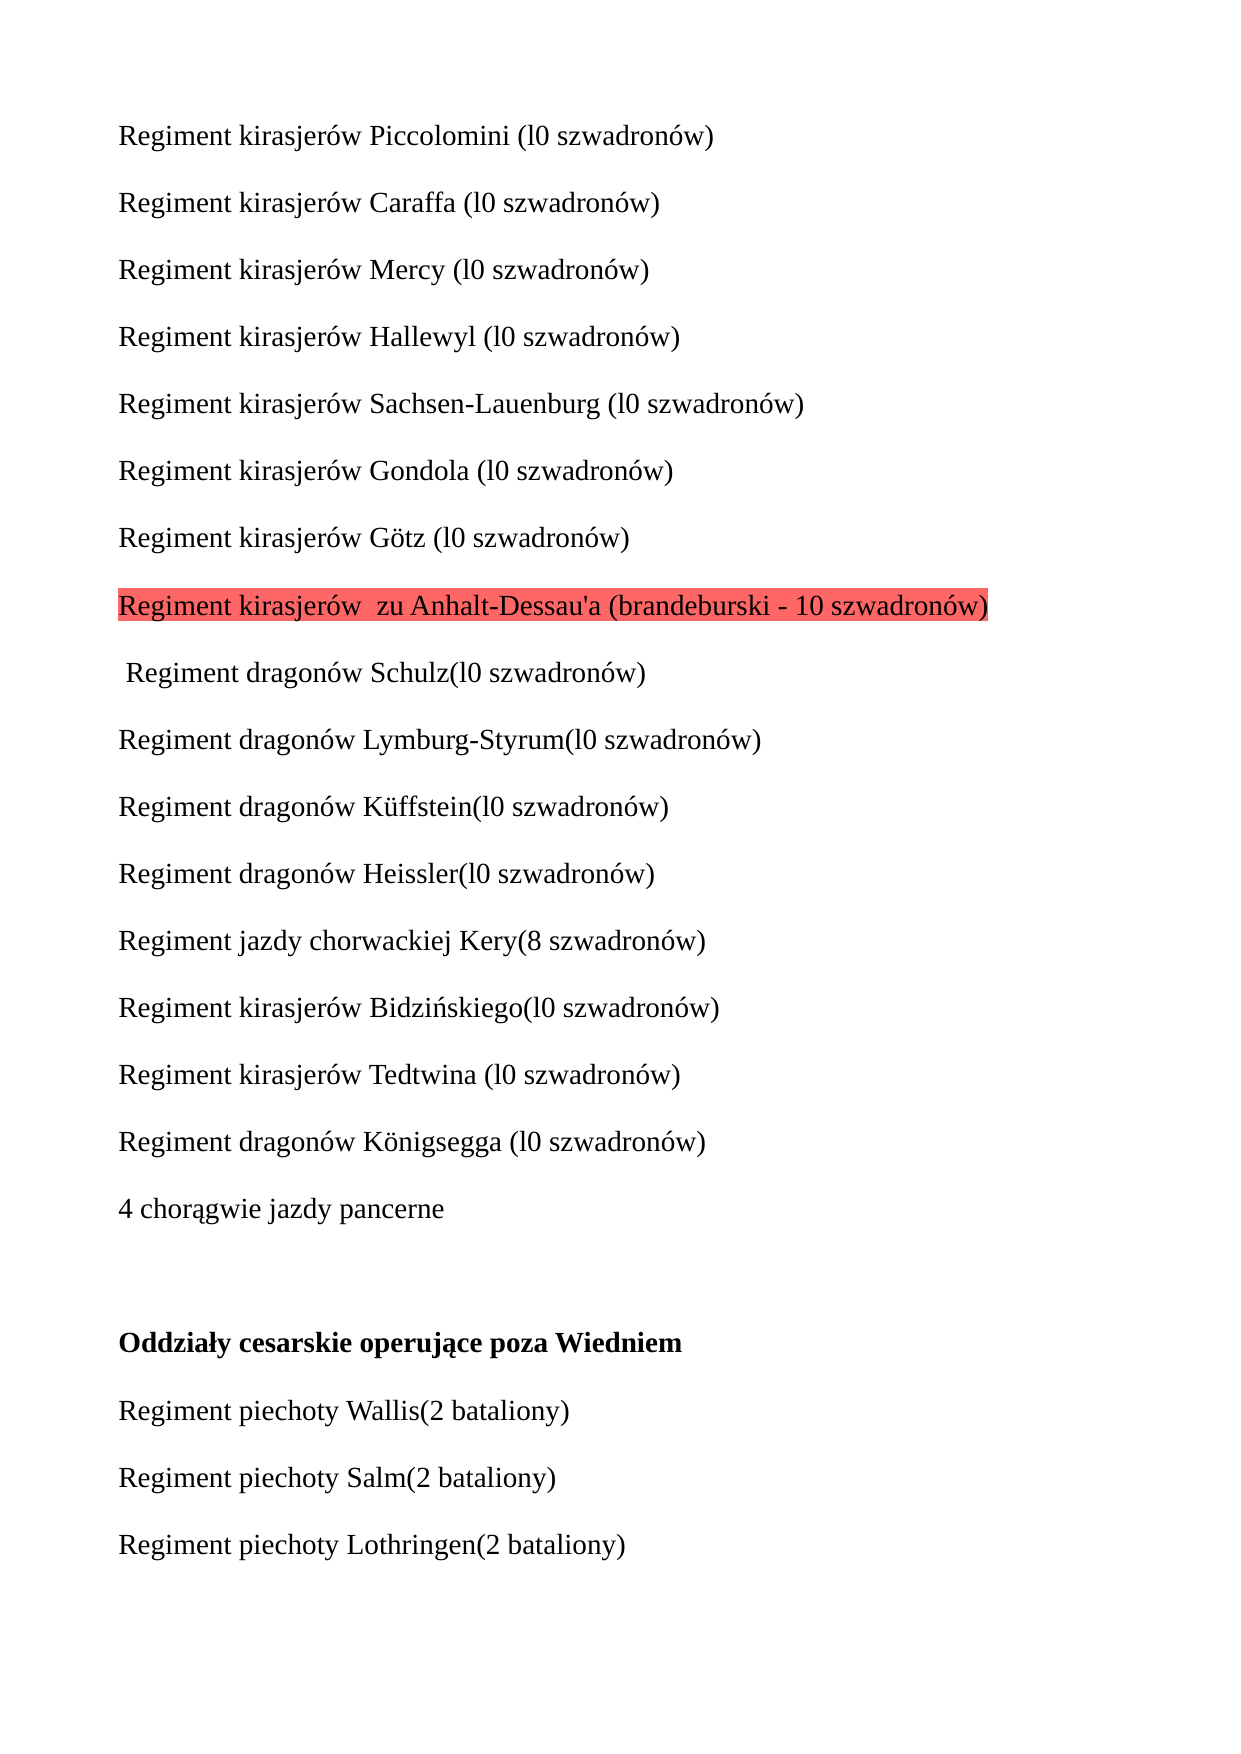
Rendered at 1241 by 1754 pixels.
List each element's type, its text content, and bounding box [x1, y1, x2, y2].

text Regiment jazdy chorwackiej Kery(8 szwadronów) [118, 923, 1122, 957]
text Regiment dragonów Schulz(l0 szwadronów) [118, 655, 1122, 688]
text Regiment kirasjerów Sachsen-Lauenburg (l0 szwadronów) [118, 386, 1122, 420]
text Regiment kirasjerów Tedtwina (l0 szwadronów) [118, 1057, 1122, 1091]
text Regiment kirasjerów Caraffa (l0 szwadronów) [118, 185, 1122, 219]
text Regiment kirasjerów Bidzińskiego(l0 szwadronów) [118, 990, 1122, 1024]
text Regiment dragonów Heissler(l0 szwadronów) [118, 856, 1122, 889]
text Regiment piechoty Wallis(2 bataliony) [118, 1393, 1122, 1426]
text Oddziały cesarskie operujące poza Wiedniem [118, 1326, 1122, 1359]
text Regiment piechoty Salm(2 bataliony) [118, 1460, 1122, 1493]
text 4 chorągwie jazdy pancerne [118, 1191, 1122, 1225]
text Regiment kirasjerów Mercy (l0 szwadronów) [118, 252, 1122, 286]
text Regiment dragonów Königsegga (l0 szwadronów) [118, 1124, 1122, 1158]
text Regiment kirasjerów Piccolomini (l0 szwadronów) [118, 118, 1122, 152]
text Regiment kirasjerów zu Anhalt-Dessau'a (brandeburski - 10 szwadronów) [118, 588, 1122, 621]
text Regiment dragonów Küffstein(l0 szwadronów) [118, 789, 1122, 822]
text Regiment kirasjerów Götz (l0 szwadronów) [118, 521, 1122, 554]
text Regiment dragonów Lymburg-Styrum(l0 szwadronów) [118, 722, 1122, 755]
text Regiment kirasjerów Gondola (l0 szwadronów) [118, 453, 1122, 487]
text Regiment piechoty Lothringen(2 bataliony) [118, 1527, 1122, 1560]
text Regiment kirasjerów Hallewyl (l0 szwadronów) [118, 319, 1122, 353]
